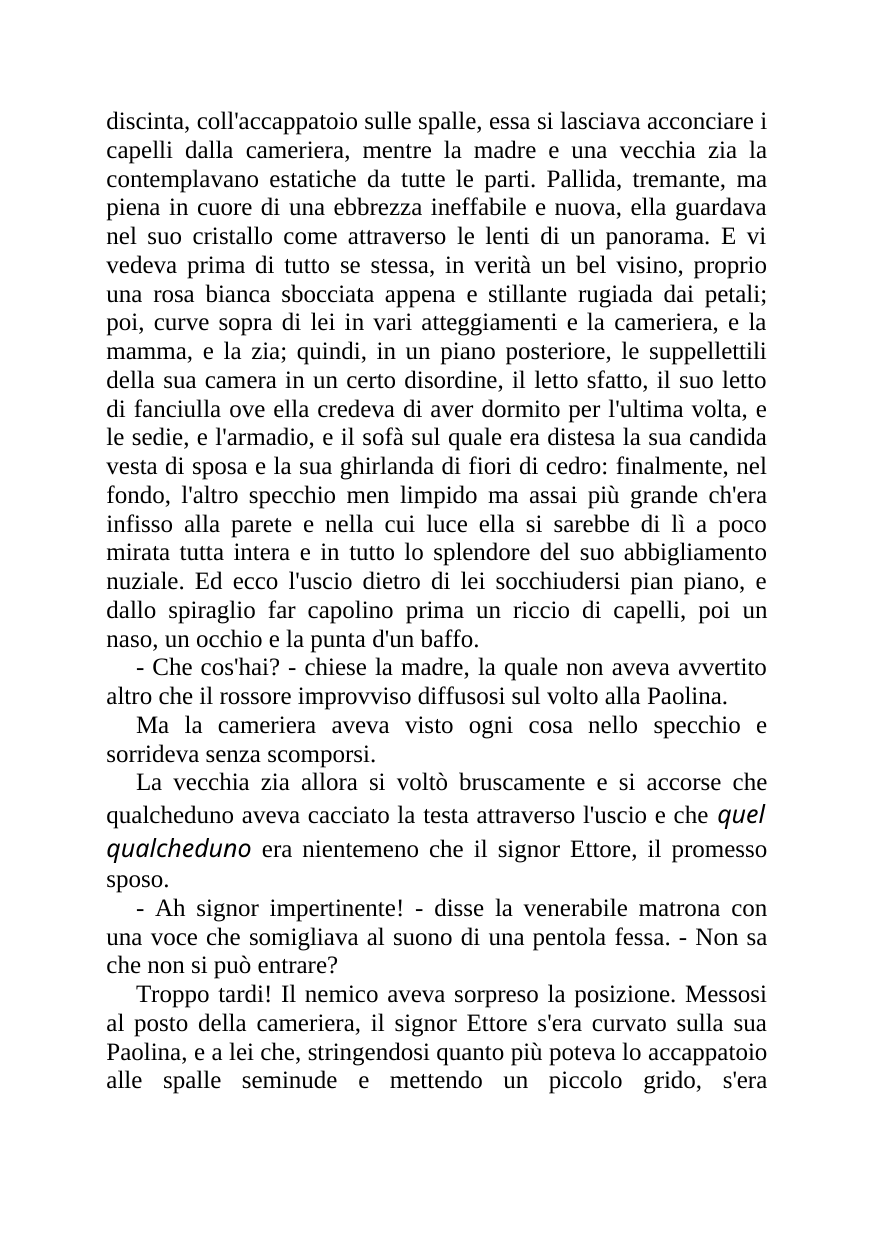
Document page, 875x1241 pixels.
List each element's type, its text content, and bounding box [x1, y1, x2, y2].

text discinta, coll'accappatoio sulle spalle, essa si lasciava acconciare i capelli dalla cameriera, mentre la madre e una vecchia zia la contemplavano estatiche da tutte le parti. Pallida, tremante, ma piena in cuore di una ebbrezza ineffabile e nuova, ella guardava nel suo cristallo come attraverso le lenti di un panorama. E vi vedeva prima di tutto se stessa, in verità un bel visino, proprio una rosa bianca sbocciata appena e stillante rugiada dai petali; poi, curve sopra di lei in vari atteggiamenti e la cameriera, e la mamma, e la zia; quindi, in un piano posteriore, le suppellettili della sua camera in un certo disordine, il letto sfatto, il suo letto di fanciulla ove ella credeva di aver dormito per l'ultima volta, e le sedie, e l'armadio, e il sofà sul quale era distesa la sua candida vesta di sposa e la sua ghirlanda di fiori di cedro: finalmente, nel fondo, l'altro specchio men limpido ma assai più grande ch'era infisso alla parete e nella cui luce ella si sarebbe di lì a poco mirata tutta intera e in tutto lo splendore del suo abbigliamento nuziale. Ed ecco l'uscio dietro di lei socchiudersi pian piano, e dallo spiraglio far capolino prima un riccio di capelli, poi un naso, un occhio e la punta d'un baffo. [106, 106, 768, 652]
text - Ah signor impertinente! - disse la venerabile matrona con una voce che somigliava al suono di una pentola fessa. - Non sa che non si può entrare? [106, 893, 768, 979]
text - Che cos'hai? - chiese la madre, la quale non aveva avvertito altro che il rossore improvviso diffusosi sul volto alla Paolina. [106, 652, 768, 710]
text La vecchia zia allora si voltò bruscamente e si accorse che qualcheduno aveva cacciato la testa attraverso l'uscio e che quel qualcheduno era nientemeno che il signor Ettore, il promesso sposo. [106, 767, 768, 893]
text Troppo tardi! Il nemico aveva sorpreso la posizione. Messosi al posto della cameriera, il signor Ettore s'era curvato sulla sua Paolina, e a lei che, stringendosi quanto più poteva lo accappatoio alle spalle seminude e mettendo un piccolo grido, s'era [106, 979, 768, 1094]
text Ma la cameriera aveva visto ogni cosa nello specchio e sorrideva senza scomporsi. [106, 710, 768, 767]
